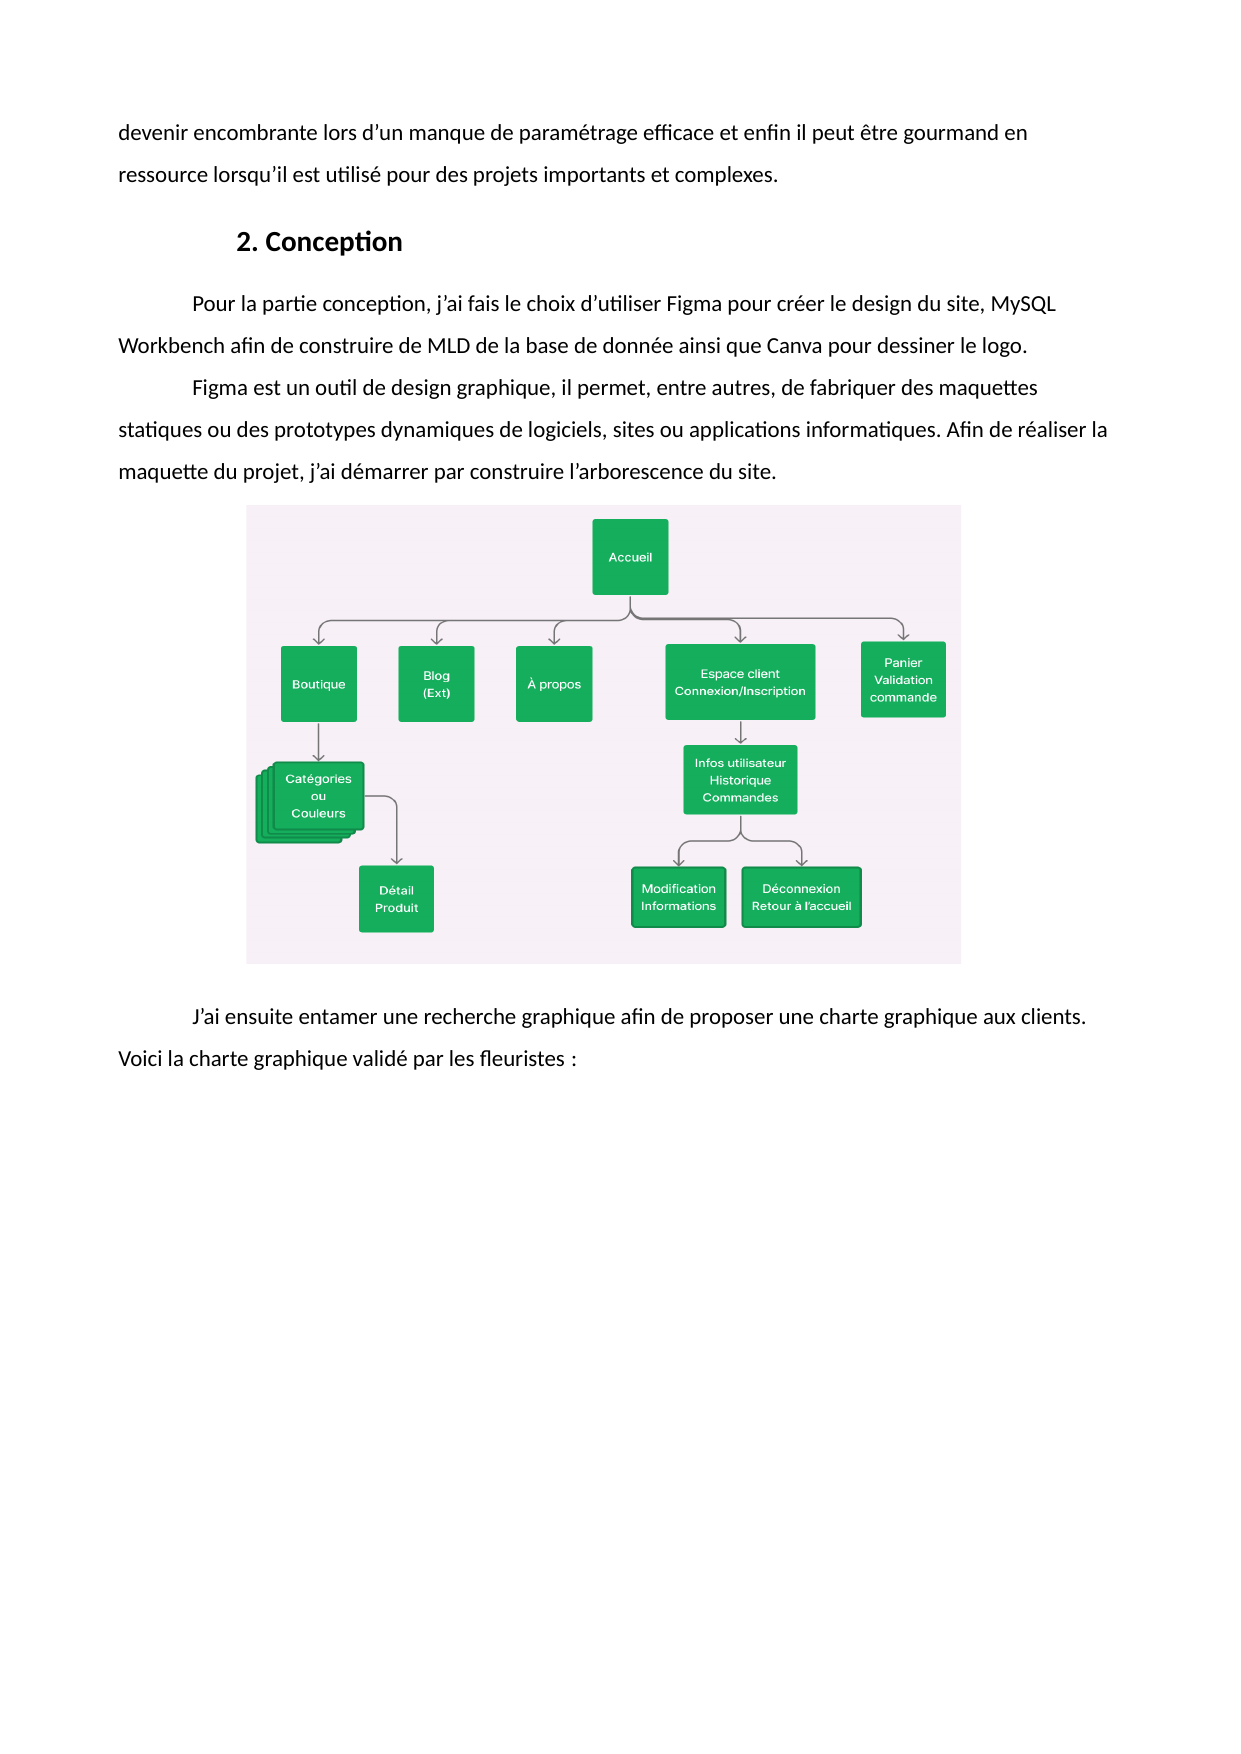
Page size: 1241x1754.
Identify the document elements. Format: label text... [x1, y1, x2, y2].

subtitle Conception [236, 223, 1122, 258]
text Pour la partie conception, j’ai fais le choix d’utiliser Figma pour créer le design du site, MySQL Workbench afin de construire de MLD de la base de donnée ainsi que Canva pour dessiner le logo. [118, 289, 1122, 359]
text Figma est un outil de design graphique, il permet, entre autres, de fabriquer des maquettes statiques ou des prototypes dynamiques de logiciels, sites ou applications informatiques. Afin de réaliser la maquette du projet, j’ai démarrer par construire l’arborescence du site. [118, 373, 1122, 485]
text J’ai ensuite entamer une recherche graphique afin de proposer une charte graphique aux clients. Voici la charte graphique validé par les fleuristes : [118, 1002, 1122, 1072]
text devenir encombrante lors d’un manque de paramétrage efficace et enfin il peut être gourmand en ressource lorsqu’il est utilisé pour des projets importants et complexes. [118, 118, 1122, 188]
picture [246, 505, 962, 964]
